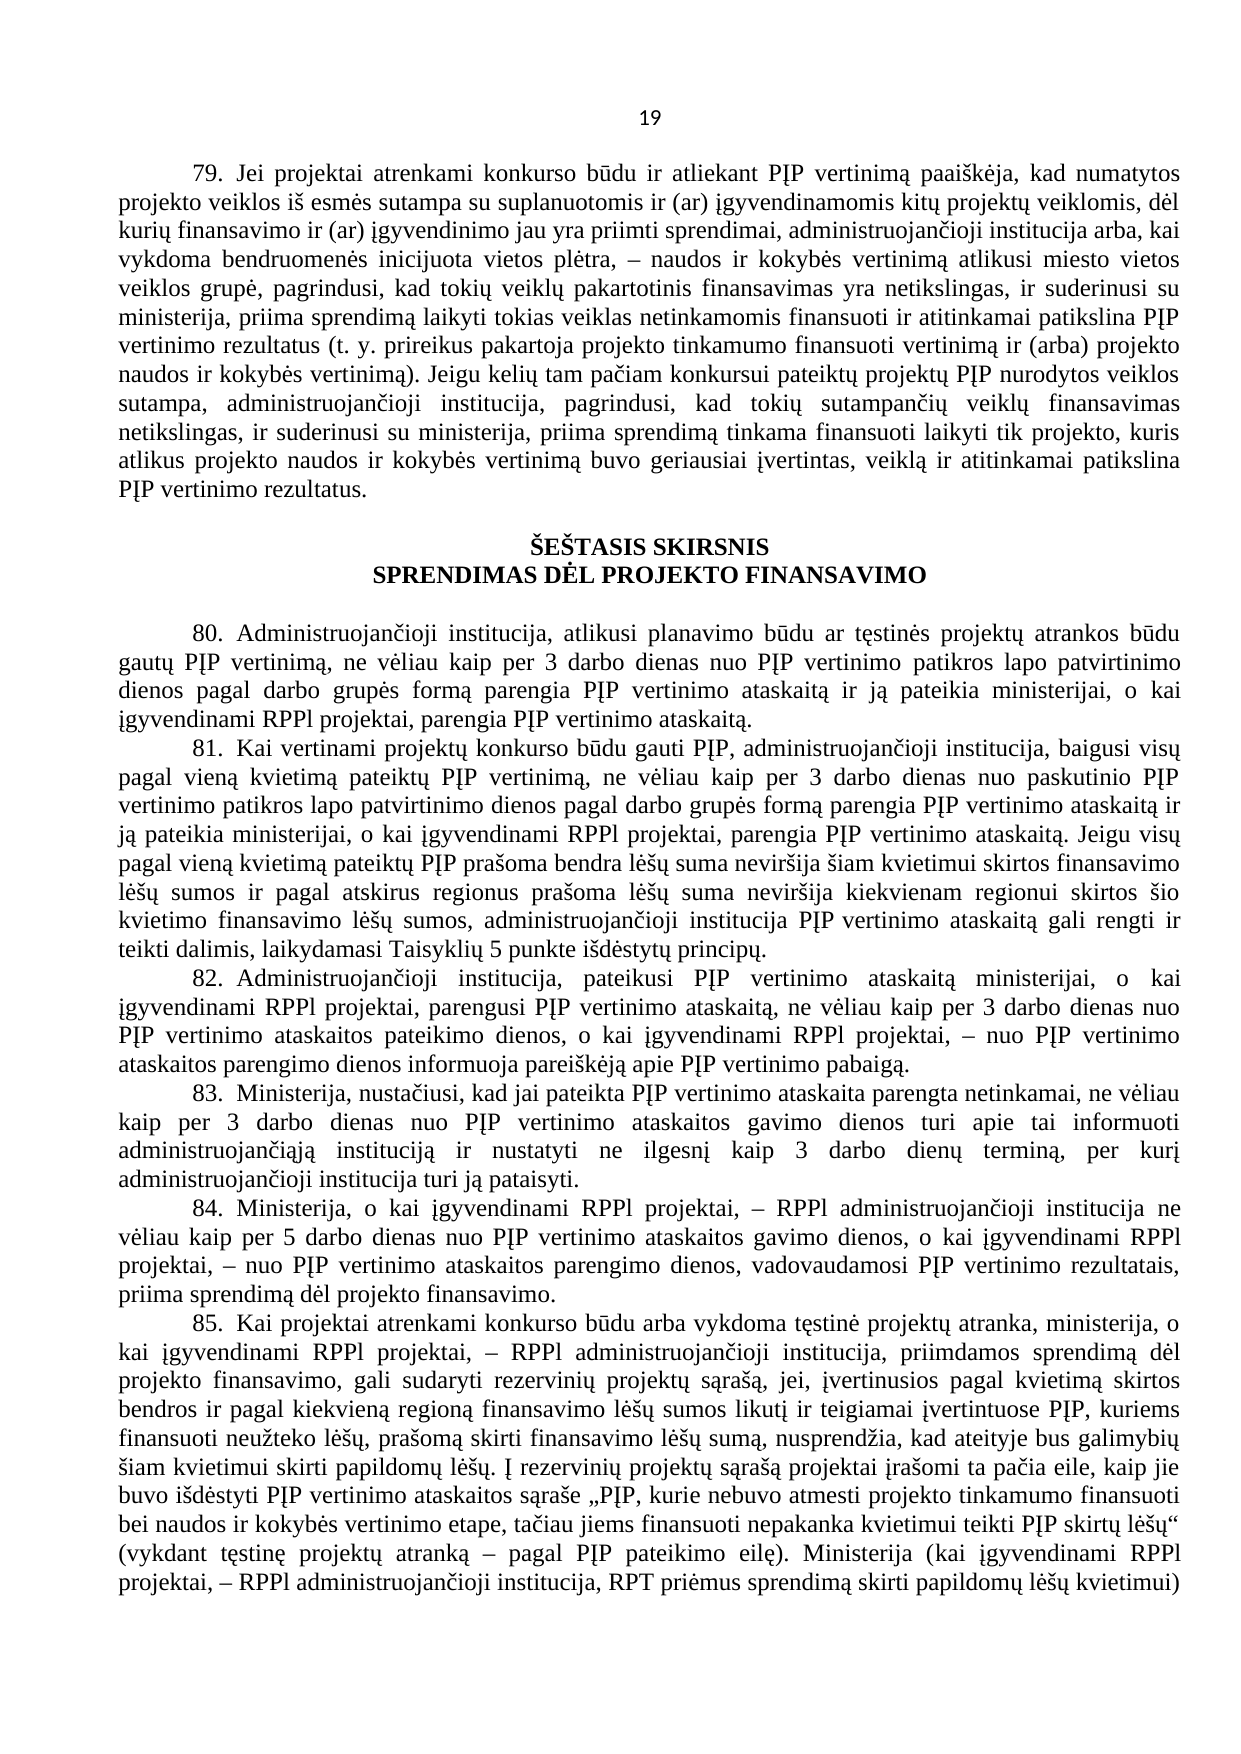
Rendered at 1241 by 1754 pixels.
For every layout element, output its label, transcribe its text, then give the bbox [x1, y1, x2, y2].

subtitle SPRENDIMAS DĖL PROJEKTO FINANSAVIMO [118, 560, 1181, 589]
text 82. Administruojančioji institucija, pateikusi PĮP vertinimo ataskaitą ministerijai, o kai įgyvendinami RPPl projektai, parengusi PĮP vertinimo ataskaitą, ne vėliau kaip per 3 darbo dienas nuo PĮP vertinimo ataskaitos pateikimo dienos, o kai įgyvendinami RPPl projektai, – nuo PĮP vertinimo ataskaitos parengimo dienos informuoja pareiškėją apie PĮP vertinimo pabaigą. [118, 963, 1181, 1078]
subtitle ŠEŠTASIS SKIRSNIS [118, 532, 1181, 560]
text 80. Administruojančioji institucija, atlikusi planavimo būdu ar tęstinės projektų atrankos būdu gautų PĮP vertinimą, ne vėliau kaip per 3 darbo dienas nuo PĮP vertinimo patikros lapo patvirtinimo dienos pagal darbo grupės formą parengia PĮP vertinimo ataskaitą ir ją pateikia ministerijai, o kai įgyvendinami RPPl projektai, parengia PĮP vertinimo ataskaitą. [118, 618, 1181, 733]
text 85. Kai projektai atrenkami konkurso būdu arba vykdoma tęstinė projektų atranka, ministerija, o kai įgyvendinami RPPl projektai, – RPPl administruojančioji institucija, priimdamos sprendimą dėl projekto finansavimo, gali sudaryti rezervinių projektų sąrašą, jei, įvertinusios pagal kvietimą skirtos bendros ir pagal kiekvieną regioną finansavimo lėšų sumos likutį ir teigiamai įvertintuose PĮP, kuriems finansuoti neužteko lėšų, prašomą skirti finansavimo lėšų sumą, nusprendžia, kad ateityje bus galimybių šiam kvietimui skirti papildomų lėšų. Į rezervinių projektų sąrašą projektai įrašomi ta pačia eile, kaip jie buvo išdėstyti PĮP vertinimo ataskaitos sąraše „PĮP, kurie nebuvo atmesti projekto tinkamumo finansuoti bei naudos ir kokybės vertinimo etape, tačiau jiems finansuoti nepakanka kvietimui teikti PĮP skirtų lėšų“ (vykdant tęstinę projektų atranką – pagal PĮP pateikimo eilę). Ministerija (kai įgyvendinami RPPl projektai, – RPPl administruojančioji institucija, RPT priėmus sprendimą skirti papildomų lėšų kvietimui) [118, 1308, 1181, 1595]
text 81. Kai vertinami projektų konkurso būdu gauti PĮP, administruojančioji institucija, baigusi visų pagal vieną kvietimą pateiktų PĮP vertinimą, ne vėliau kaip per 3 darbo dienas nuo paskutinio PĮP vertinimo patikros lapo patvirtinimo dienos pagal darbo grupės formą parengia PĮP vertinimo ataskaitą ir ją pateikia ministerijai, o kai įgyvendinami RPPl projektai, parengia PĮP vertinimo ataskaitą. Jeigu visų pagal vieną kvietimą pateiktų PĮP prašoma bendra lėšų suma neviršija šiam kvietimui skirtos finansavimo lėšų sumos ir pagal atskirus regionus prašoma lėšų suma neviršija kiekvienam regionui skirtos šio kvietimo finansavimo lėšų sumos, administruojančioji institucija PĮP vertinimo ataskaitą gali rengti ir teikti dalimis, laikydamasi Taisyklių 5 punkte išdėstytų principų. [118, 733, 1181, 963]
text 83. Ministerija, nustačiusi, kad jai pateikta PĮP vertinimo ataskaita parengta netinkamai, ne vėliau kaip per 3 darbo dienas nuo PĮP vertinimo ataskaitos gavimo dienos turi apie tai informuoti administruojančiąją instituciją ir nustatyti ne ilgesnį kaip 3 darbo dienų terminą, per kurį administruojančioji institucija turi ją pataisyti. [118, 1078, 1181, 1193]
text 84. Ministerija, o kai įgyvendinami RPPl projektai, – RPPl administruojančioji institucija ne vėliau kaip per 5 darbo dienas nuo PĮP vertinimo ataskaitos gavimo dienos, o kai įgyvendinami RPPl projektai, – nuo PĮP vertinimo ataskaitos parengimo dienos, vadovaudamosi PĮP vertinimo rezultatais, priima sprendimą dėl projekto finansavimo. [118, 1193, 1181, 1308]
text 79. Jei projektai atrenkami konkurso būdu ir atliekant PĮP vertinimą paaiškėja, kad numatytos projekto veiklos iš esmės sutampa su suplanuotomis ir (ar) įgyvendinamomis kitų projektų veiklomis, dėl kurių finansavimo ir (ar) įgyvendinimo jau yra priimti sprendimai, administruojančioji institucija arba, kai vykdoma bendruomenės inicijuota vietos plėtra, – naudos ir kokybės vertinimą atlikusi miesto vietos veiklos grupė, pagrindusi, kad tokių veiklų pakartotinis finansavimas yra netikslingas, ir suderinusi su ministerija, priima sprendimą laikyti tokias veiklas netinkamomis finansuoti ir atitinkamai patikslina PĮP vertinimo rezultatus (t. y. prireikus pakartoja projekto tinkamumo finansuoti vertinimą ir (arba) projekto naudos ir kokybės vertinimą). Jeigu kelių tam pačiam konkursui pateiktų projektų PĮP nurodytos veiklos sutampa, administruojančioji institucija, pagrindusi, kad tokių sutampančių veiklų finansavimas netikslingas, ir suderinusi su ministerija, priima sprendimą tinkama finansuoti laikyti tik projekto, kuris atlikus projekto naudos ir kokybės vertinimą buvo geriausiai įvertintas, veiklą ir atitinkamai patikslina PĮP vertinimo rezultatus. [118, 158, 1181, 503]
